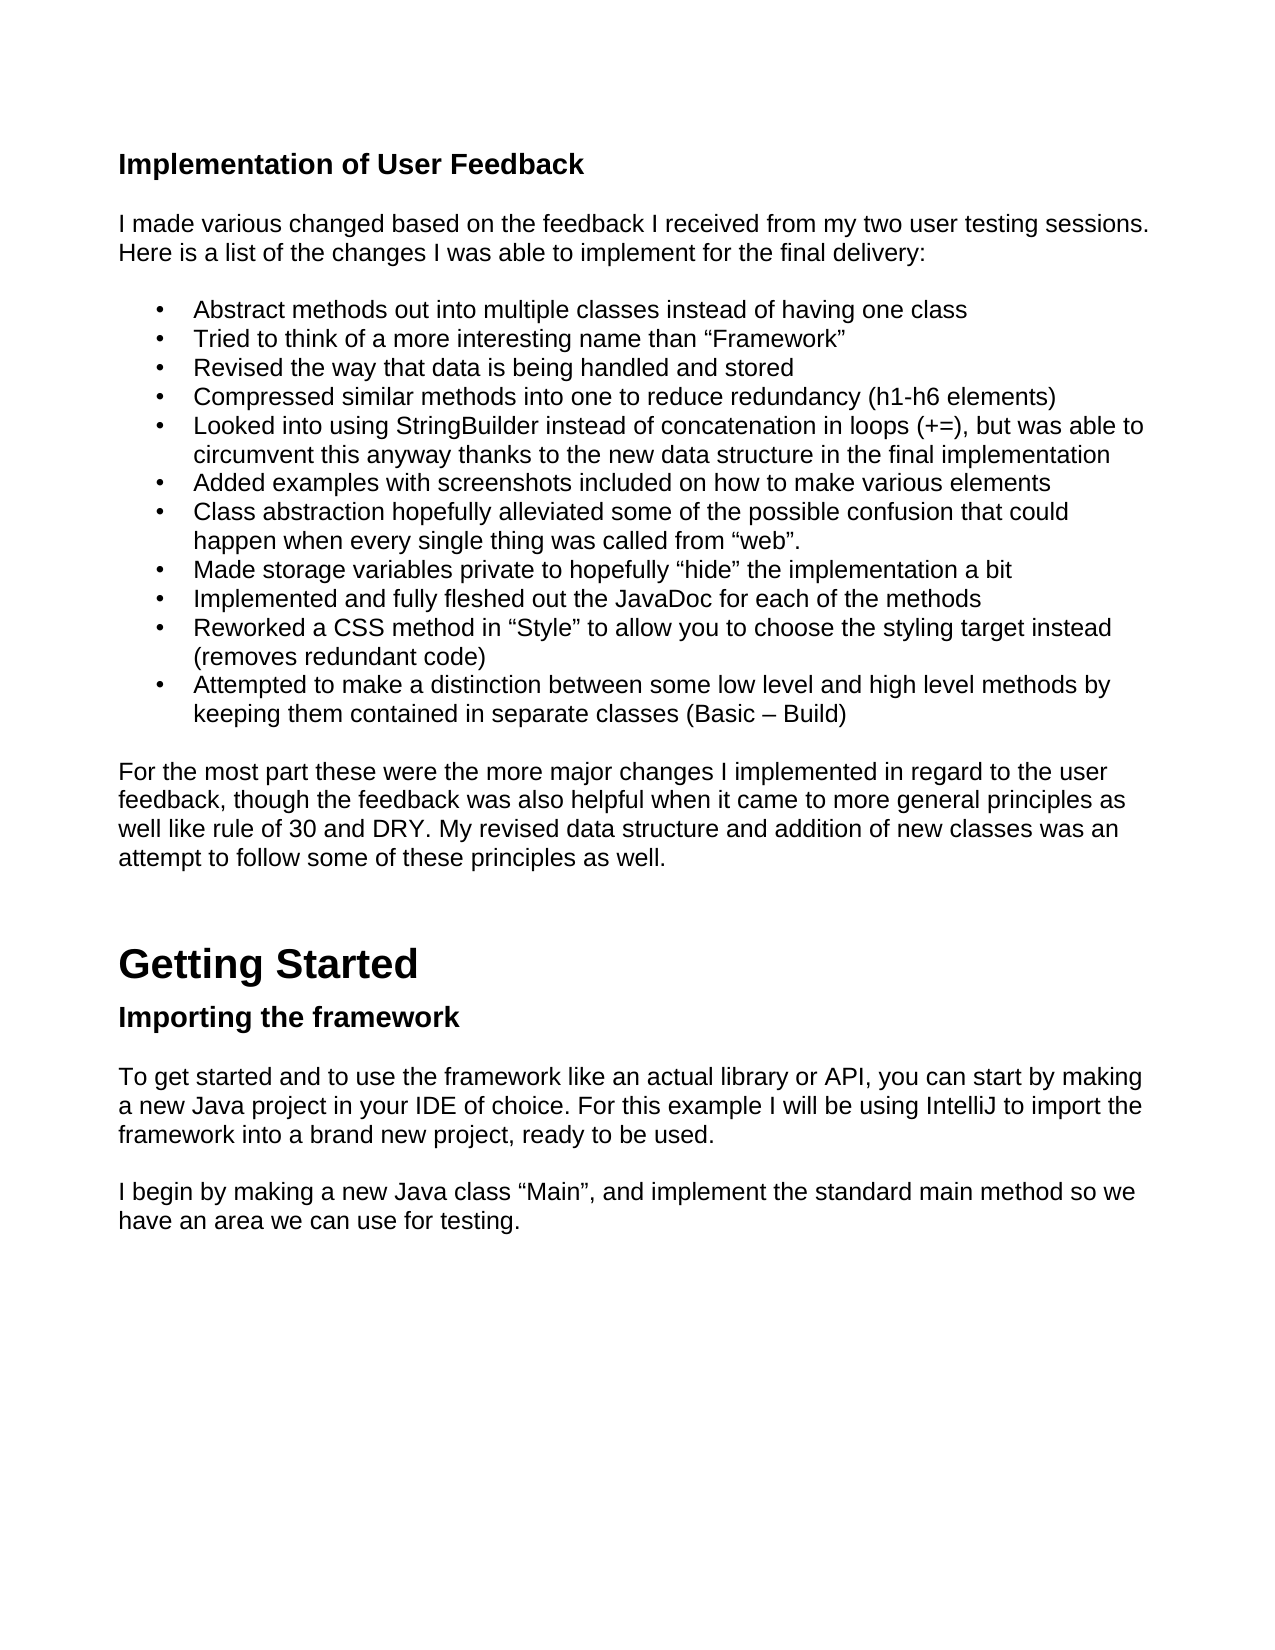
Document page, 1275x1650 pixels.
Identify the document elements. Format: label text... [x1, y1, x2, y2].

text Importing the framework [118, 1000, 1157, 1034]
list Implemented and fully fleshed out the JavaDoc for each of the methods [156, 584, 1157, 613]
list Reworked a CSS method in “Style” to allow you to choose the styling target instead (removes redundant code) [156, 613, 1157, 670]
list Abstract methods out into multiple classes instead of having one class [156, 295, 1157, 324]
text For the most part these were the more major changes I implemented in regard to the user feedback, though the feedback was also helpful when it came to more general principles as well like rule of 30 and DRY. My revised data structure and addition of new classes was an attempt to follow some of these principles as well. [118, 757, 1157, 872]
list Looked into using StringBuilder instead of concatenation in loops (+=), but was able to circumvent this anyway thanks to the new data structure in the final implementation [156, 411, 1157, 468]
list Compressed similar methods into one to reduce redundancy (h1-h6 elements) [156, 382, 1157, 411]
text I made various changed based on the feedback I received from my two user testing sessions. Here is a list of the changes I was able to implement for the final delivery: [118, 209, 1157, 267]
list Class abstraction hopefully alleviated some of the possible confusion that could happen when every single thing was called from “web”. [156, 497, 1157, 555]
list Tried to think of a more interesting name than “Framework” [156, 324, 1157, 353]
list Made storage variables private to hopefully “hide” the implementation a bit [156, 555, 1157, 584]
text To get started and to use the framework like an actual library or API, you can start by making a new Java project in your IDE of choice. For this example I will be using IntelliJ to import the framework into a brand new project, ready to be used. [118, 1062, 1157, 1149]
list Attempted to make a distinction between some low level and high level methods by keeping them contained in separate classes (Basic – Build) [156, 670, 1157, 728]
list Revised the way that data is being handled and stored [156, 353, 1157, 382]
text I begin by making a new Java class “Main”, and implement the standard main method so we have an area we can use for testing. [118, 1177, 1157, 1235]
subtitle Getting Started [118, 940, 1157, 988]
list Added examples with screenshots included on how to make various elements [156, 468, 1157, 497]
text Implementation of User Feedback [118, 147, 1157, 180]
